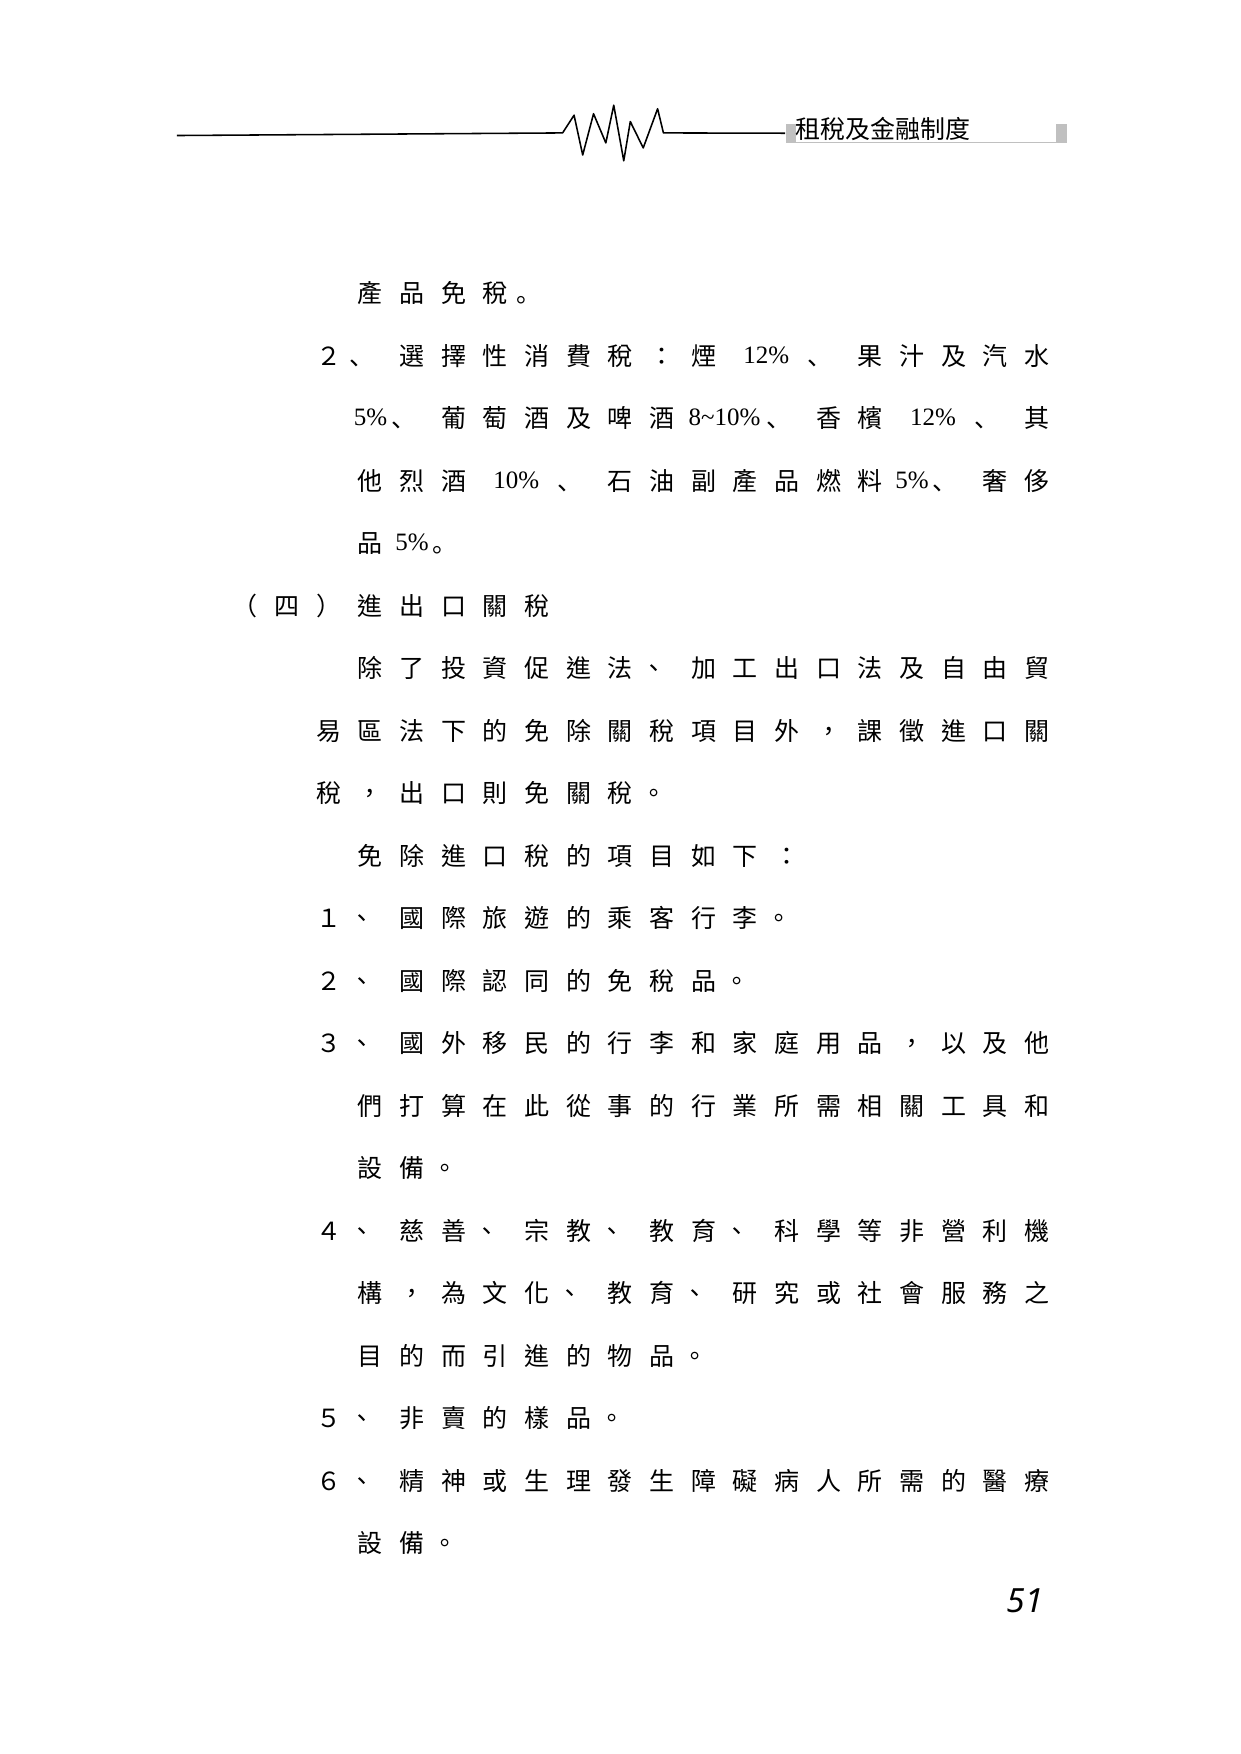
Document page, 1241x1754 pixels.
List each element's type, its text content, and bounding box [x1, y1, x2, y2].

text 除了投資促進法、加工出口法及自由貿易區法下的免除關稅項目外，課徵進口關稅，出口則免關稅。 [281, 625, 1058, 813]
text ４、慈善、宗教、教育、科學等非營利機構，為文化、教育、研究或社會服務之目的而引進的物品。 [281, 1188, 1058, 1375]
text ５、非賣的樣品。 [281, 1375, 1058, 1438]
text ６、精神或生理發生障礙病人所需的醫療設備。 [281, 1438, 1058, 1563]
text ２、選擇性消費稅：煙12%、果汁及汽水5%、葡萄酒及啤酒8~10%、香檳12%、其他烈酒10%、石油副產品燃料5%、奢侈品5%。 [281, 313, 1058, 563]
text ３、國外移民的行李和家庭用品，以及他們打算在此從事的行業所需相關工具和設備。 [281, 1000, 1058, 1188]
text 產品免稅。 [281, 250, 1058, 313]
text １、國際旅遊的乘客行李。 [281, 875, 1058, 938]
text 免除進口稅的項目如下： [281, 813, 1058, 875]
text ２、國際認同的免稅品。 [281, 938, 1058, 1000]
text （四）進出口關稅 [207, 563, 1058, 625]
